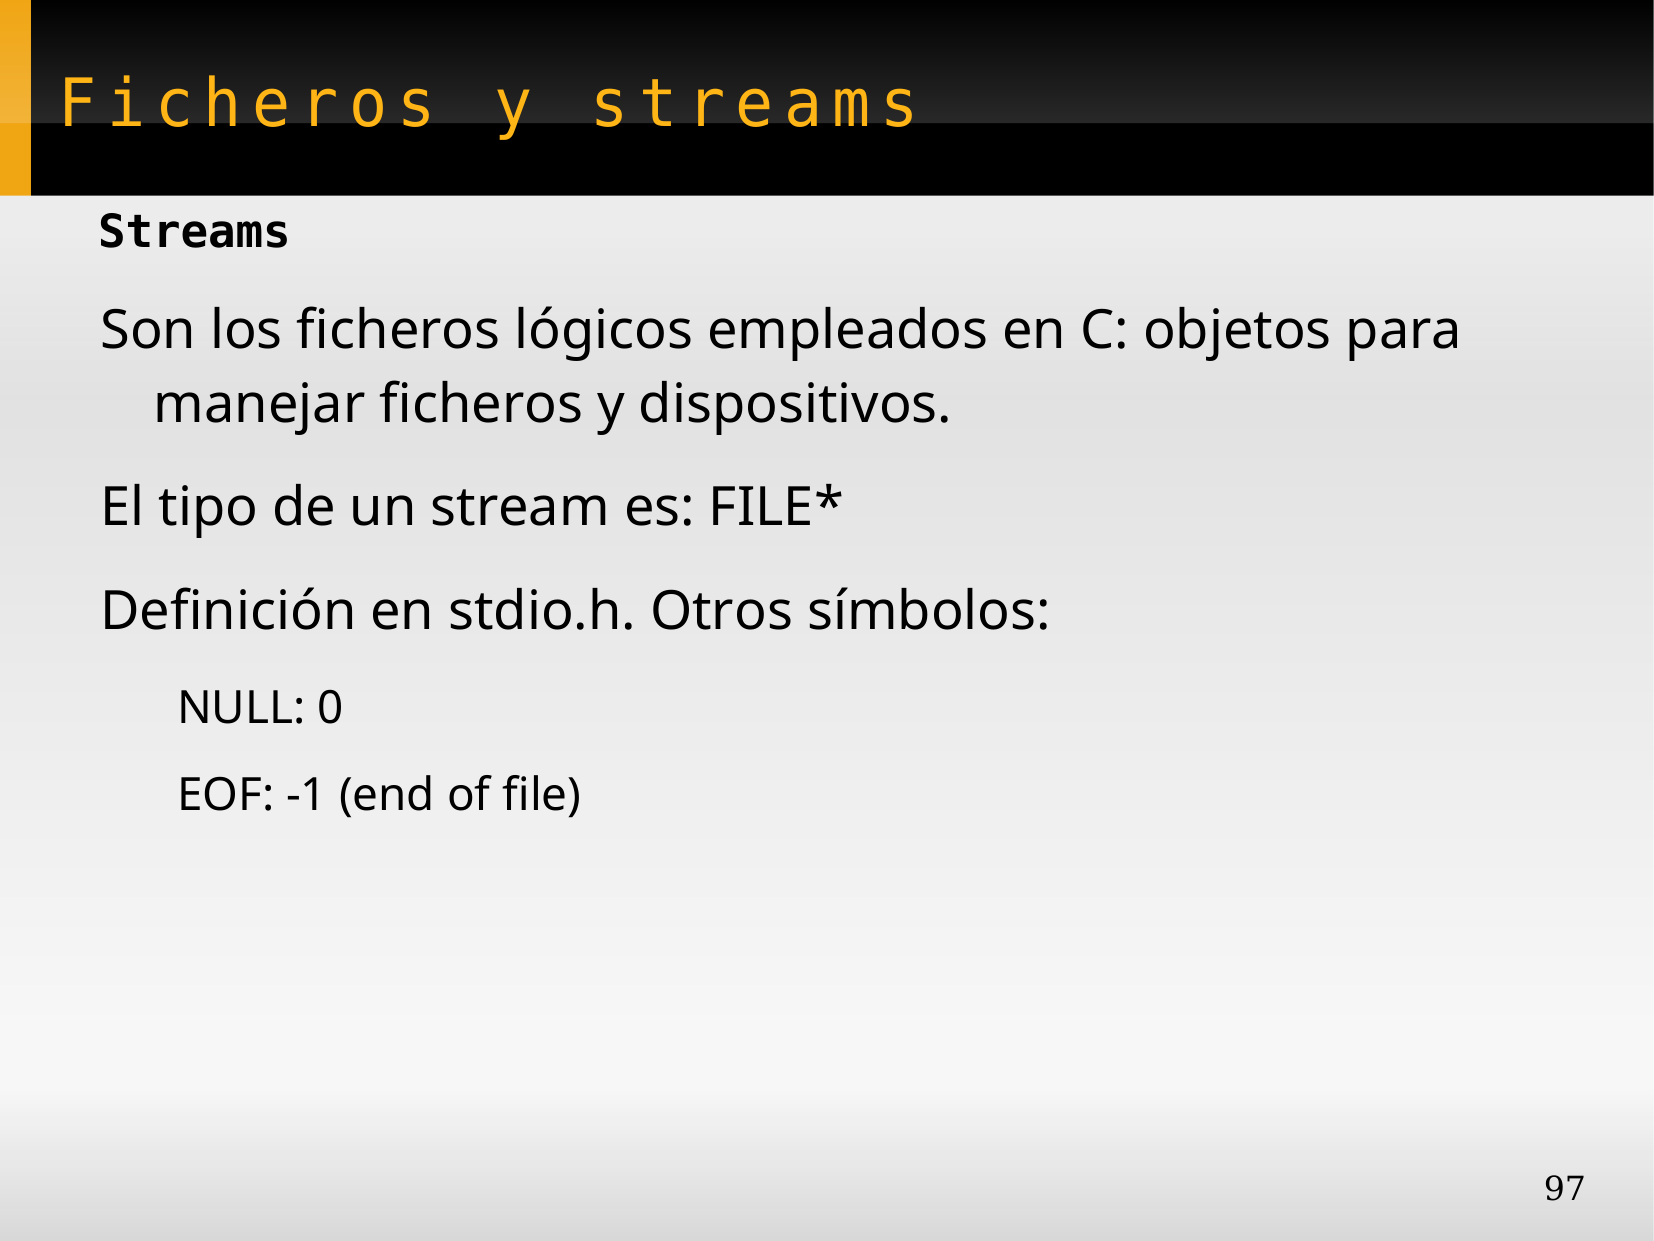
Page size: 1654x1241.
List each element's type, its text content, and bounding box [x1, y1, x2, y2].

text_box Streams [83, 197, 306, 266]
title Ficheros y streams [59, 29, 1506, 178]
list Son los ficheros lógicos empleados en C: objetos para manejar ficheros y dispositivos. El tipo de un stream es: FILE* Definición en stdio.h. Otros símbolos: NULL: 0 EOF: -1 (end of file) [82, 290, 1571, 775]
picture [0, 0, 1654, 1241]
